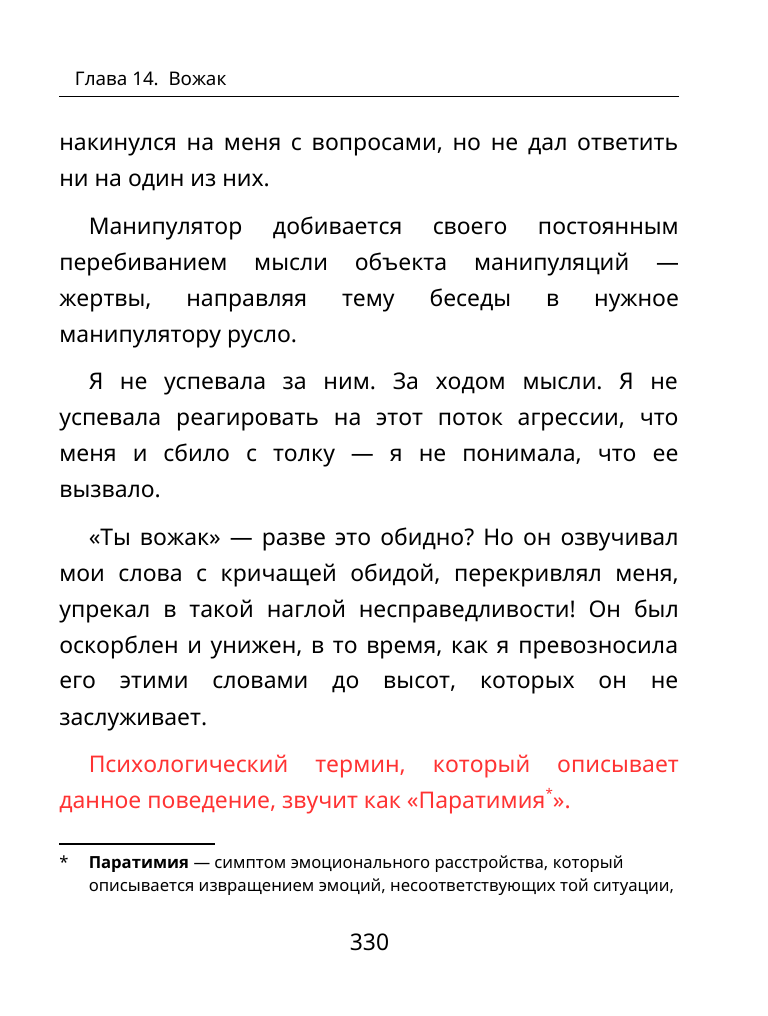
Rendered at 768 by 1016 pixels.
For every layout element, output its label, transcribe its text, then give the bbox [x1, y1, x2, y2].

text Паратимия — симптом эмоционального расстройства, который описывается извращением эмоций, несоответствующих той ситуации, [59, 851, 679, 896]
text «Ты вожак» — разве это обидно? Но он озвучивал мои слова с кричащей обидой, перекривлял меня, упрекал в такой наглой несправедливости! Он был оскорблен и унижен, в то время, как я превозносила его этими словами до высот, которых он не заслуживает. [59, 521, 679, 732]
text Я не успевала за ним. За ходом мысли. Я не успевала реагировать на этот поток агрессии, что меня и сбило с толку — я не понимала, что ее вызвало. [59, 365, 679, 504]
text Манипулятор добивается своего постоянным перебиванием мысли объекта манипуляций — жертвы, направляя тему беседы в нужное манипулятору русло. [59, 210, 679, 349]
text Психологический термин, который описывает данное поведение, звучит как «Паратимия». [59, 748, 679, 815]
text накинулся на меня с вопросами, но не дал ответить ни на один из них. [59, 126, 679, 193]
